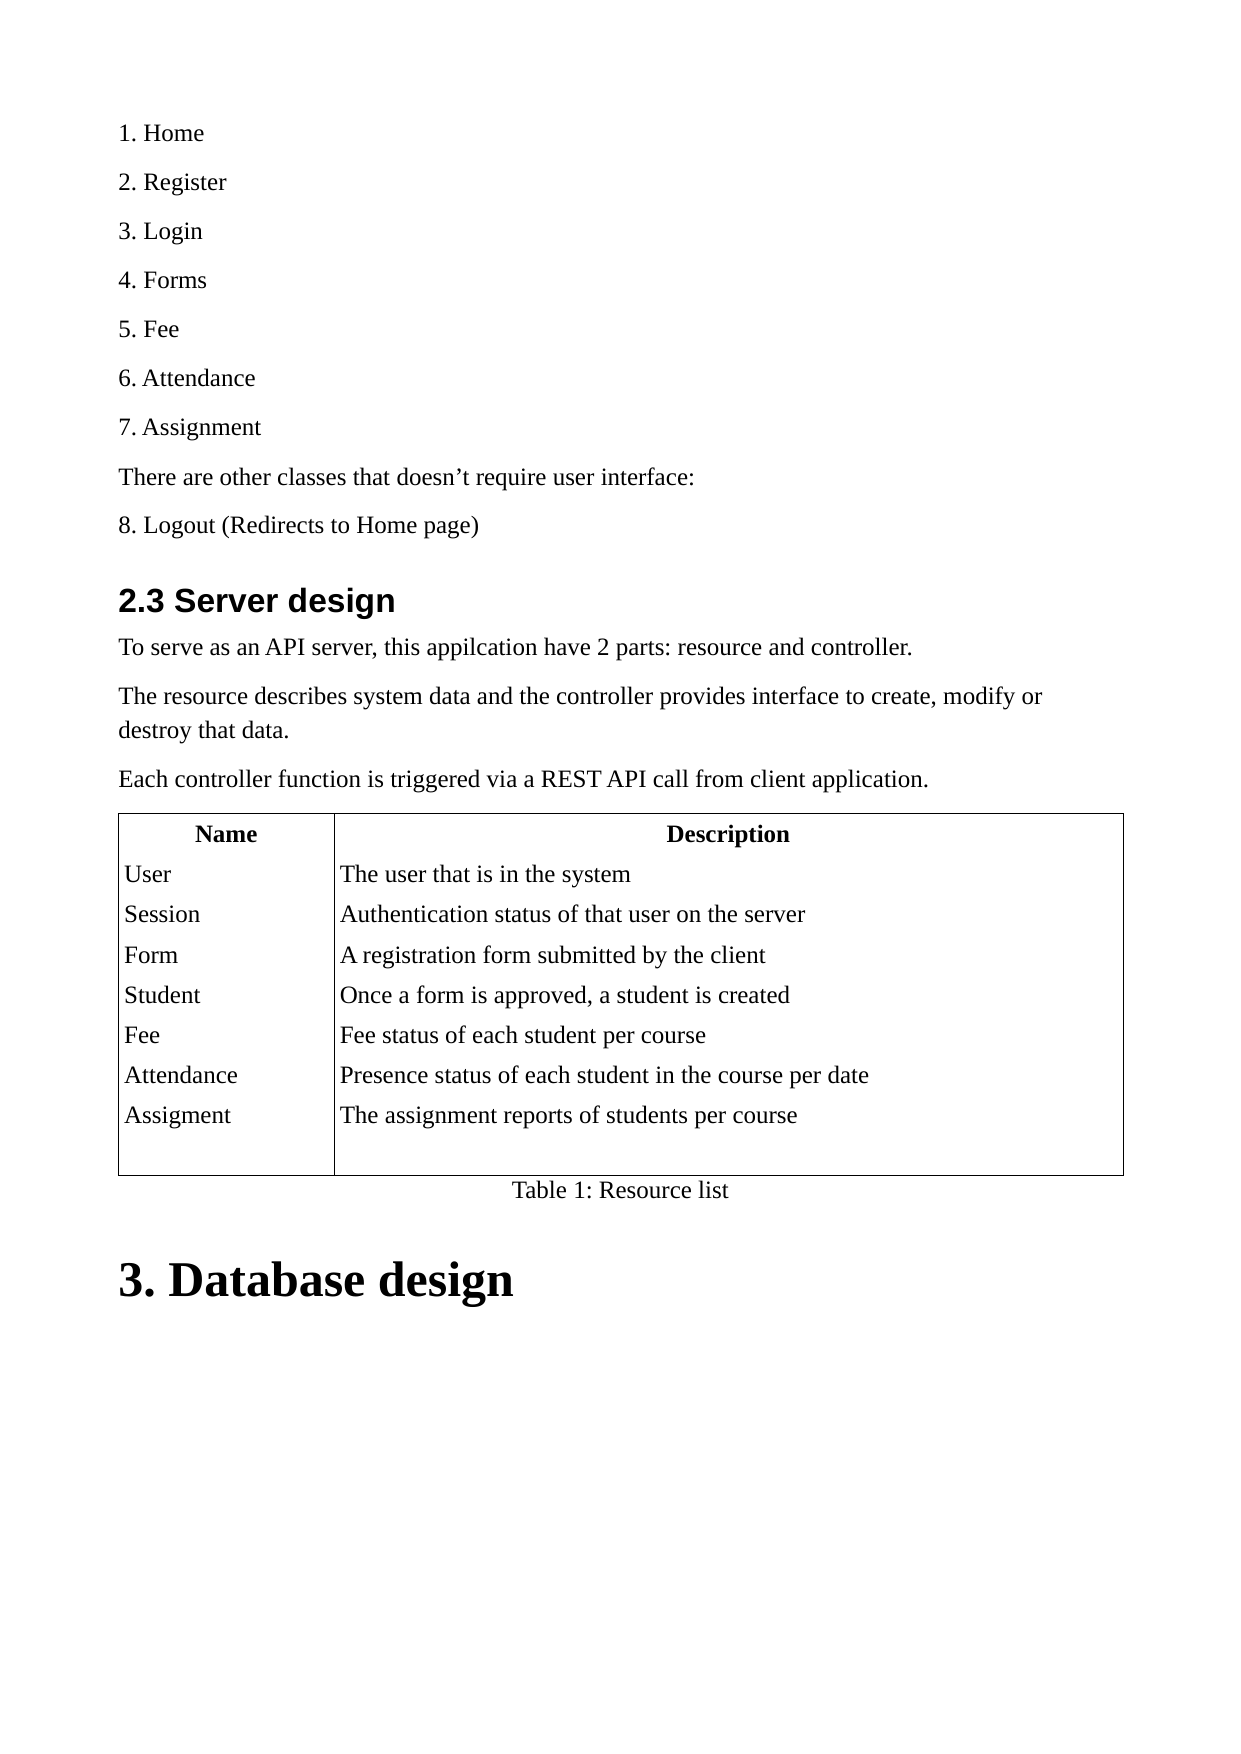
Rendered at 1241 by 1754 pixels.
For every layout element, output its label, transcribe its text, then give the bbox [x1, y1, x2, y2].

table_cell Student [119, 974, 334, 1014]
text The resource describes system data and the controller provides interface to create, modify or destroy that data. [118, 681, 1122, 744]
text 2. Register [118, 167, 1122, 196]
table_cell Session [119, 894, 334, 934]
table_cell Fee status of each student per course [335, 1015, 1123, 1055]
subtitle 3. Database design [118, 1249, 1122, 1307]
subtitle 2.3 Server design [118, 581, 1122, 619]
table_cell Assigment [119, 1095, 334, 1135]
text Table 1: Resource list [118, 1176, 1122, 1204]
table_cell User [119, 854, 334, 894]
text 3. Login [118, 216, 1122, 245]
table_cell Presence status of each student in the course per date [335, 1055, 1123, 1095]
text 6. Attendance [118, 363, 1122, 392]
text Each controller function is triggered via a REST API call from client application. [118, 764, 1122, 793]
text 1. Home [118, 118, 1122, 147]
table_cell Authentication status of that user on the server [335, 894, 1123, 934]
table_cell Attendance [119, 1055, 334, 1095]
table_cell Fee [119, 1015, 334, 1055]
text 7. Assignment [118, 412, 1122, 441]
text 5. Fee [118, 314, 1122, 343]
table_cell Form [119, 934, 334, 974]
text There are other classes that doesn’t require user interface: [118, 462, 1122, 490]
table_cell The user that is in the system [335, 854, 1123, 894]
table_header Name [119, 814, 334, 854]
table_header Description [335, 814, 1123, 854]
table_cell [335, 1135, 1123, 1175]
text 8. Logout (Redirects to Home page) [118, 511, 1122, 539]
text 4. Forms [118, 265, 1122, 294]
text To serve as an API server, this appilcation have 2 parts: resource and controller. [118, 632, 1122, 660]
table_cell Once a form is approved, a student is created [335, 974, 1123, 1014]
table_cell A registration form submitted by the client [335, 934, 1123, 974]
table_cell [119, 1135, 334, 1175]
table_cell The assignment reports of students per course [335, 1095, 1123, 1135]
